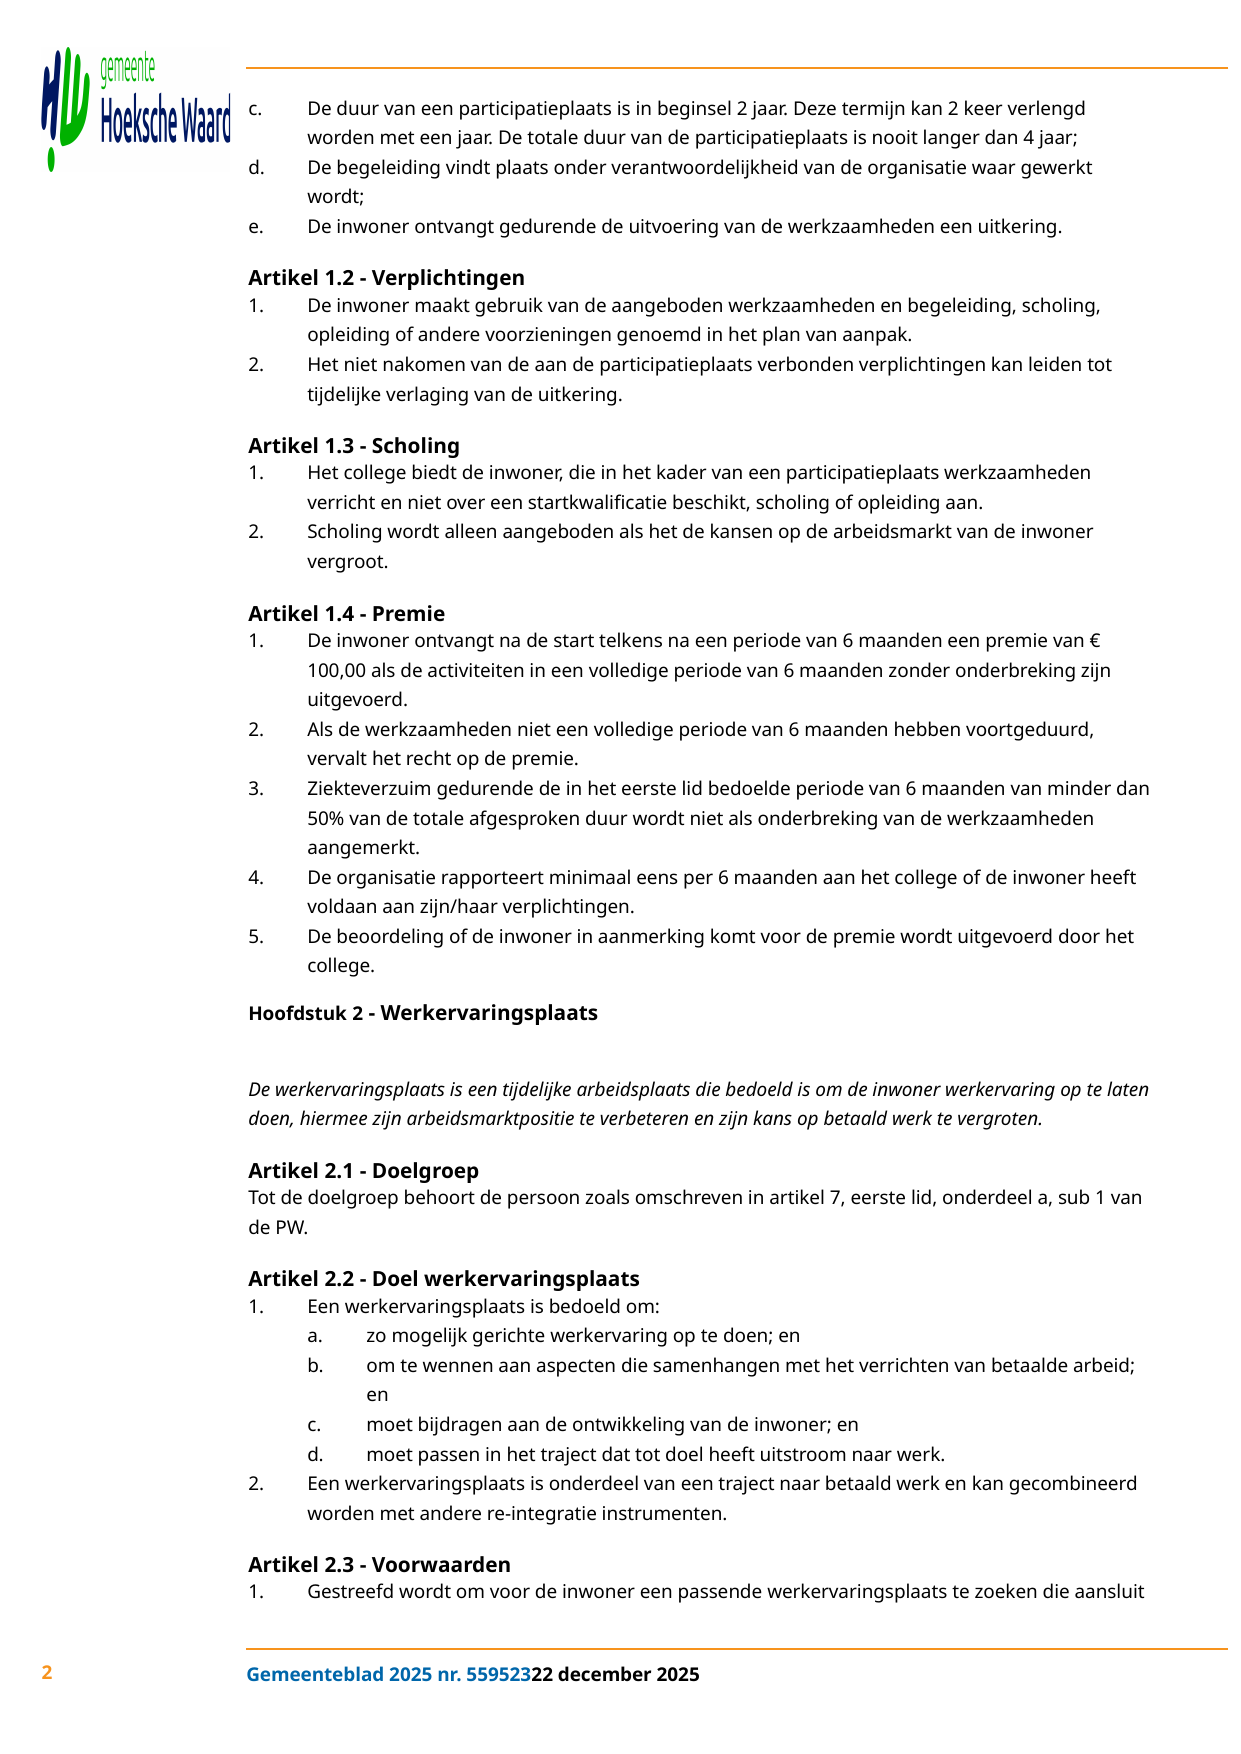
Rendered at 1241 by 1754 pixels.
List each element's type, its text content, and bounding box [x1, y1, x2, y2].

list om te wennen aan aspecten die samenhangen met het verrichten van betaalde arbeid; en [307, 1352, 1152, 1407]
list Een werkervaringsplaats is bedoeld om: [248, 1293, 1152, 1318]
list De organisatie rapporteert minimaal eens per 6 maanden aan het college of de inwoner heeft voldaan aan zijn/haar verplichtingen. [248, 864, 1152, 919]
list moet bijdragen aan de ontwikkeling van de inwoner; en [307, 1411, 1152, 1437]
list Het niet nakomen van de aan de participatieplaats verbonden verplichtingen kan leiden tot tijdelijke verlaging van de uitkering. [248, 351, 1152, 406]
text Artikel 2.2 - Doel werkervaringsplaats [248, 1264, 1152, 1293]
list moet passen in het traject dat tot doel heeft uitstroom naar werk. [307, 1441, 1152, 1466]
picture [41, 47, 231, 172]
text Artikel 2.1 - Doelgroep [248, 1156, 1152, 1184]
text Artikel 2.3 - Voorwaarden [248, 1550, 1152, 1579]
text Artikel 1.4 - Premie [248, 599, 1152, 627]
text De werkervaringsplaats is een tijdelijke arbeidsplaats die bedoeld is om de inwoner werkervaring op te laten doen, hiermee zijn arbeidsmarktpositie te verbeteren en zijn kans op betaald werk te vergroten. [248, 1076, 1152, 1131]
list De inwoner ontvangt na de start telkens na een periode van 6 maanden een premie van € 100,00 als de activiteiten in een volledige periode van 6 maanden zonder onderbreking zijn uitgevoerd. [248, 627, 1152, 712]
list Een werkervaringsplaats is onderdeel van een traject naar betaald werk en kan gecombineerd worden met andere re-integratie instrumenten. [248, 1470, 1152, 1526]
list Ziekteverzuim gedurende de in het eerste lid bedoelde periode van 6 maanden van minder dan 50% van de totale afgesproken duur wordt niet als onderbreking van de werkzaamheden aangemerkt. [248, 775, 1152, 860]
list zo mogelijk gerichte werkervaring op te doen; en [307, 1322, 1152, 1348]
list De beoordeling of de inwoner in aanmerking komt voor de premie wordt uitgevoerd door het college. [248, 923, 1152, 978]
list Het college biedt de inwoner, die in het kader van een participatieplaats werkzaamheden verricht en niet over een startkwalificatie beschikt, scholing of opleiding aan. [248, 459, 1152, 515]
text Tot de doelgroep behoort de persoon zoals omschreven in artikel 7, eerste lid, onderdeel a, sub 1 van de PW. [248, 1184, 1152, 1240]
list De begeleiding vindt plaats onder verantwoordelijkheid van de organisatie waar gewerkt wordt; [248, 154, 1152, 209]
list De inwoner maakt gebruik van de aangeboden werkzaamheden en begeleiding, scholing, opleiding of andere voorzieningen genoemd in het plan van aanpak. [248, 292, 1152, 347]
list Scholing wordt alleen aangeboden als het de kansen op de arbeidsmarkt van de inwoner vergroot. [248, 519, 1152, 574]
text Artikel 1.2 - Verplichtingen [248, 263, 1152, 292]
list De inwoner ontvangt gedurende de uitvoering van de werkzaamheden een uitkering. [248, 213, 1152, 239]
list De duur van een participatieplaats is in beginsel 2 jaar. Deze termijn kan 2 keer verlengd worden met een jaar. De totale duur van de participatieplaats is nooit langer dan 4 jaar; [248, 95, 1152, 150]
list Gestreefd wordt om voor de inwoner een passende werkervaringsplaats te zoeken die aansluit [248, 1579, 1152, 1604]
text Hoofdstuk 2 - Werkervaringsplaats [248, 998, 1152, 1027]
text Artikel 1.3 - Scholing [248, 431, 1152, 459]
list Als de werkzaamheden niet een volledige periode van 6 maanden hebben voortgeduurd, vervalt het recht op de premie. [248, 716, 1152, 771]
